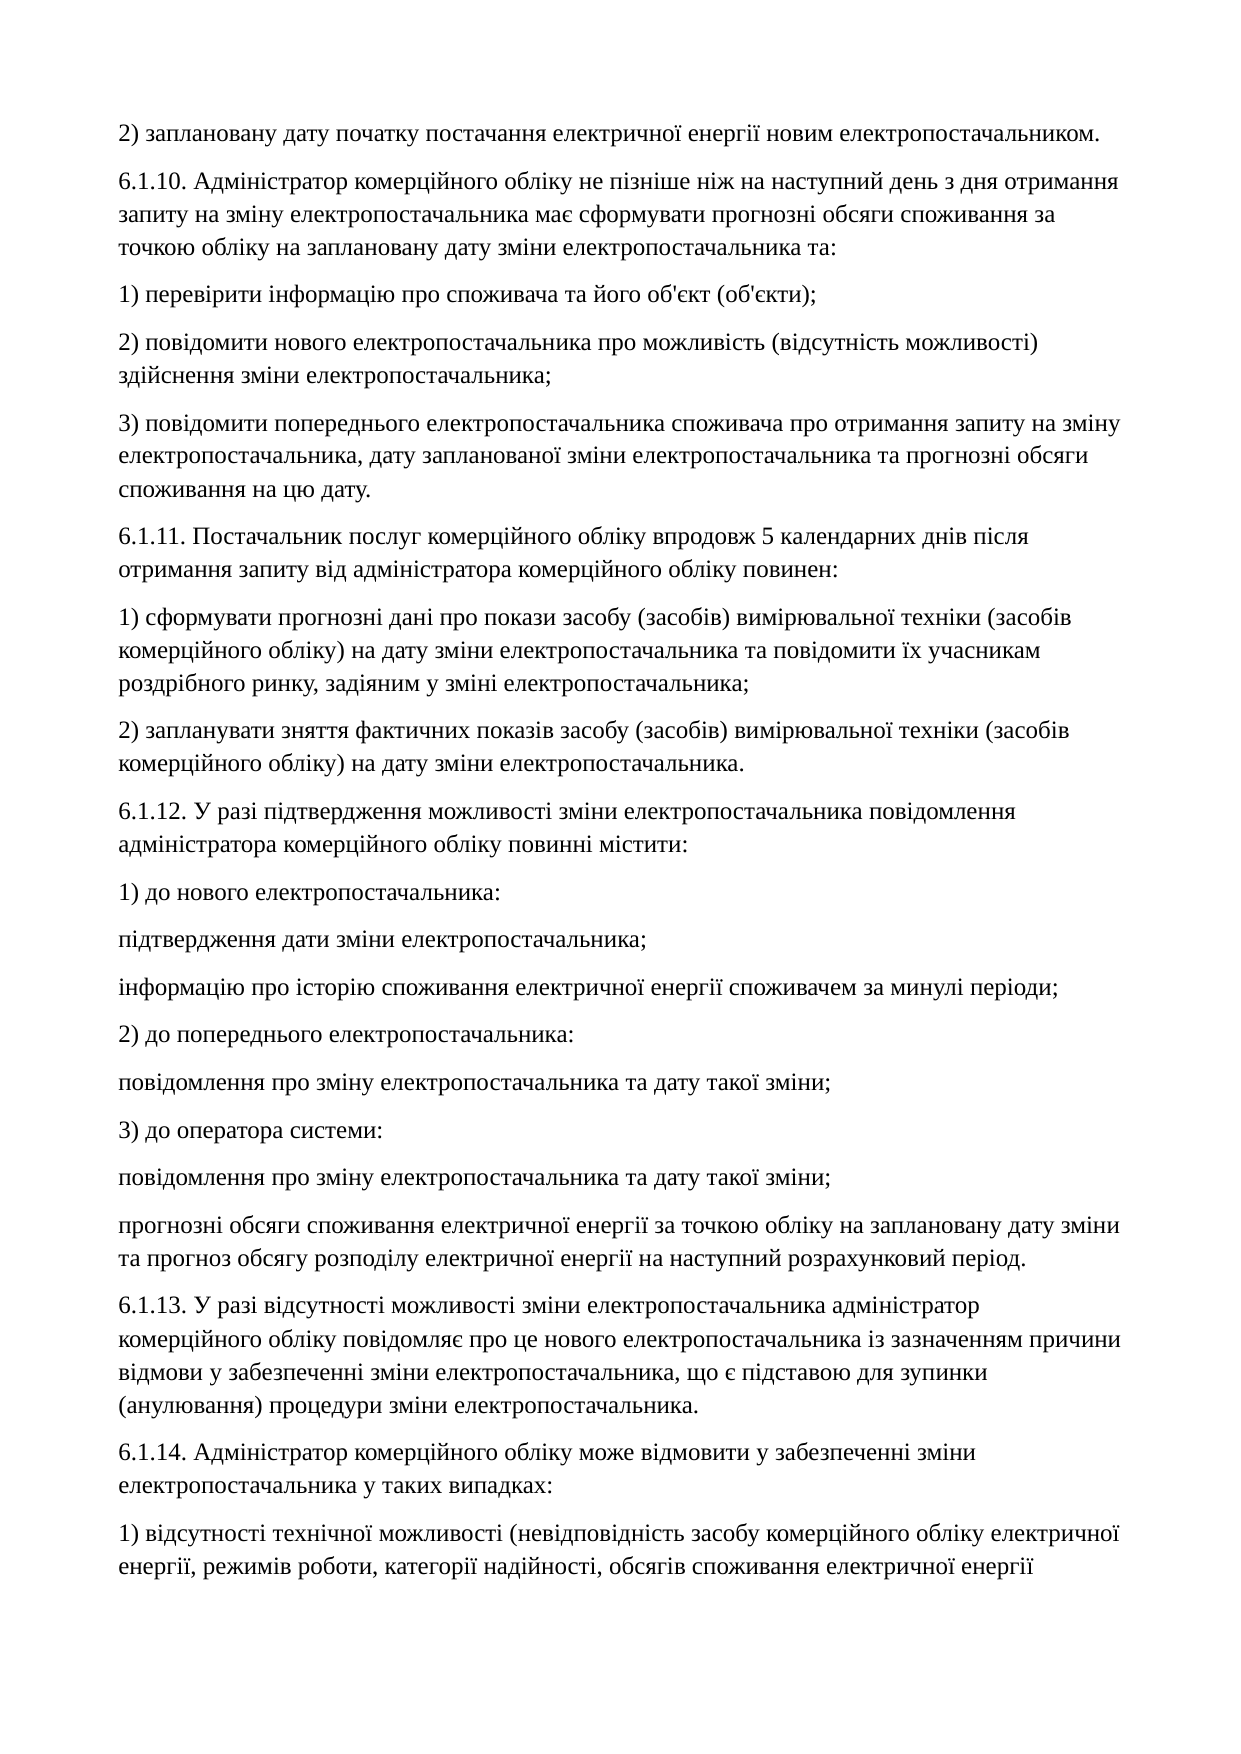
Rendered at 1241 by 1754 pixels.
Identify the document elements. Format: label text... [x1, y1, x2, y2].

text 2) повідомити нового електропостачальника про можливість (відсутність можливості) здійснення зміни електропостачальника; [118, 327, 1122, 389]
text повідомлення про зміну електропостачальника та дату такої зміни; [118, 1162, 1122, 1191]
text 2) до попереднього електропостачальника: [118, 1019, 1122, 1048]
text підтвердження дати зміни електропостачальника; [118, 924, 1122, 953]
text 6.1.11. Постачальник послуг комерційного обліку впродовж 5 календарних днів після отримання запиту від адміністратора комерційного обліку повинен: [118, 521, 1122, 583]
text 6.1.14. Адміністратор комерційного обліку може відмовити у забезпеченні зміни електропостачальника у таких випадках: [118, 1437, 1122, 1499]
text 1) перевірити інформацію про споживача та його об'єкт (об'єкти); [118, 279, 1122, 308]
text 6.1.13. У разі відсутності можливості зміни електропостачальника адміністратор комерційного обліку повідомляє про це нового електропостачальника із зазначенням причини відмови у забезпеченні зміни електропостачальника, що є підставою для зупинки (анулювання) процедури зміни електропостачальника. [118, 1291, 1122, 1418]
text 3) повідомити попереднього електропостачальника споживача про отримання запиту на зміну електропостачальника, дату запланованої зміни електропостачальника та прогнозні обсяги споживання на цю дату. [118, 408, 1122, 502]
text 6.1.10. Адміністратор комерційного обліку не пізніше ніж на наступний день з дня отримання запиту на зміну електропостачальника має сформувати прогнозні обсяги споживання за точкою обліку на заплановану дату зміни електропостачальника та: [118, 166, 1122, 261]
text прогнозні обсяги споживання електричної енергії за точкою обліку на заплановану дату зміни та прогноз обсягу розподілу електричної енергії на наступний розрахунковий період. [118, 1210, 1122, 1272]
text 2) запланувати зняття фактичних показів засобу (засобів) вимірювальної техніки (засобів комерційного обліку) на дату зміни електропостачальника. [118, 716, 1122, 777]
text 1) сформувати прогнозні дані про покази засобу (засобів) вимірювальної техніки (засобів комерційного обліку) на дату зміни електропостачальника та повідомити їх учасникам роздрібного ринку, задіяним у зміні електропостачальника; [118, 602, 1122, 697]
text 1) відсутності технічної можливості (невідповідність засобу комерційного обліку електричної енергії, режимів роботи, категорії надійності, обсягів споживання електричної енергії [118, 1518, 1122, 1580]
text повідомлення про зміну електропостачальника та дату такої зміни; [118, 1067, 1122, 1096]
text інформацію про історію споживання електричної енергії споживачем за минулі періоди; [118, 972, 1122, 1001]
text 6.1.12. У разі підтвердження можливості зміни електропостачальника повідомлення адміністратора комерційного обліку повинні містити: [118, 796, 1122, 858]
text 1) до нового електропостачальника: [118, 877, 1122, 906]
text 3) до оператора системи: [118, 1115, 1122, 1143]
text 2) заплановану дату початку постачання електричної енергії новим електропостачальником. [118, 118, 1122, 147]
